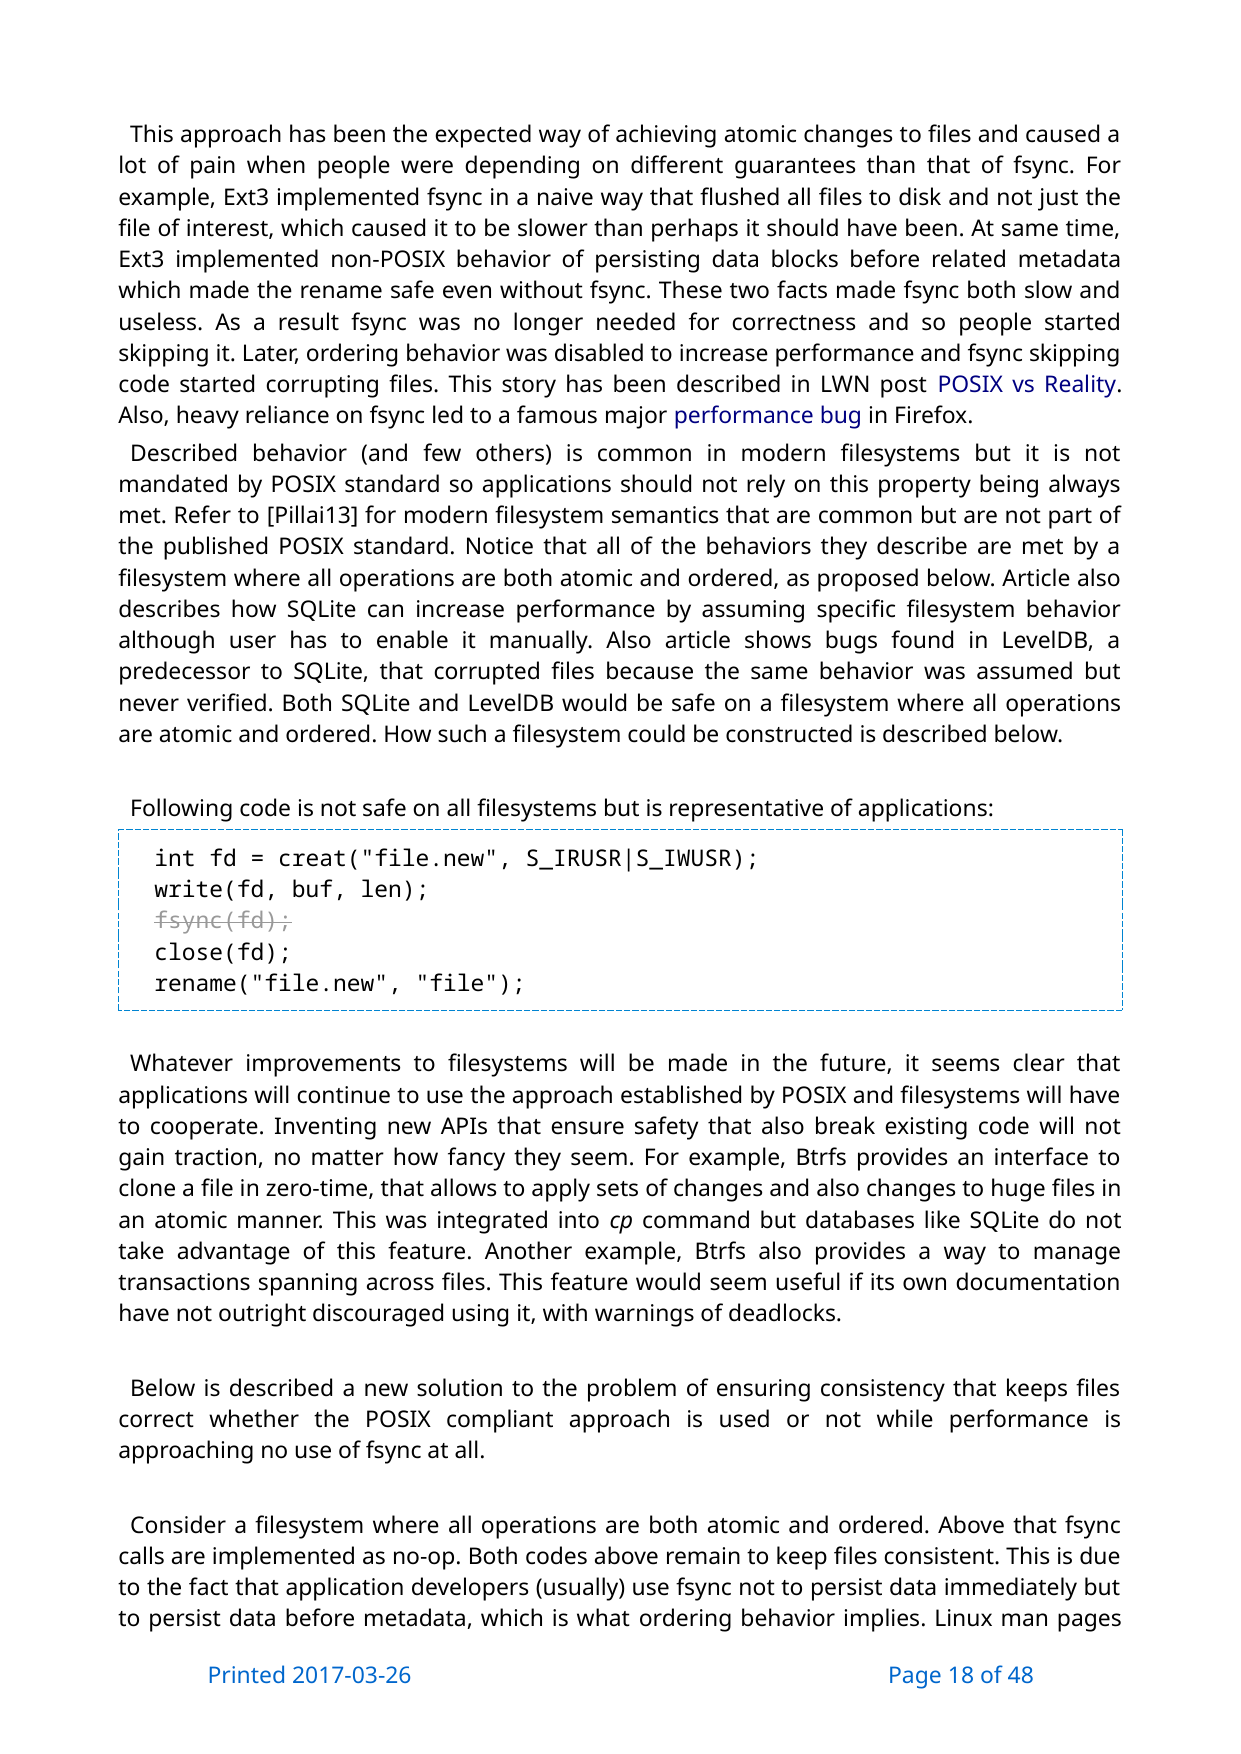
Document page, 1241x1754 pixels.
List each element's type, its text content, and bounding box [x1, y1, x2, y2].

text rename("file.new", "file"); [118, 954, 1122, 1010]
text write(fd, buf, len); [118, 861, 1122, 892]
text close(fd); [118, 923, 1122, 954]
text Following code is not safe on all filesystems but is representative of applications: [118, 792, 1122, 823]
text This approach has been the expected way of achieving atomic changes to files and caused a lot of pain when people were depending on different guarantees than that of fsync. For example, Ext3 implemented fsync in a naive way that flushed all files to disk and not just the file of interest, which caused it to be slower than perhaps it should have been. At same time, Ext3 implemented non-POSIX behavior of persisting data blocks before related metadata which made the rename safe even without fsync. These two facts made fsync both slow and useless. As a result fsync was no longer needed for correctness and so people started skipping it. Later, ordering behavior was disabled to increase performance and fsync skipping code started corrupting files. This story has been described in LWN post POSIX vs Reality. Also, heavy reliance on fsync led to a famous major performance bug in Firefox. [118, 118, 1122, 431]
text fsync(fd); [118, 892, 1122, 923]
text Consider a filesystem where all operations are both atomic and ordered. Above that fsync calls are implemented as no-op. Both codes above remain to keep files consistent. This is due to the fact that application developers (usually) use fsync not to persist data immediately but to persist data before metadata, which is what ordering behavior implies. Linux man pages [118, 1509, 1122, 1634]
text int fd = creat("file.new", S_IRUSR|S_IWUSR); [118, 829, 1122, 861]
text Whatever improvements to filesystems will be made in the future, it seems clear that applications will continue to use the approach established by POSIX and filesystems will have to cooperate. Inventing new APIs that ensure safety that also break existing code will not gain traction, no matter how fancy they seem. For example, Btrfs provides an interface to clone a file in zero-time, that allows to apply sets of changes and also changes to huge files in an atomic manner. This was integrated into cp command but databases like SQLite do not take advantage of this feature. Another example, Btrfs also provides a way to manage transactions spanning across files. This feature would seem useful if its own documentation have not outright discouraged using it, with warnings of deadlocks. [118, 1047, 1122, 1329]
text Below is described a new solution to the problem of ensuring consistency that keeps files correct whether the POSIX compliant approach is used or not while performance is approaching no use of fsync at all. [118, 1372, 1122, 1466]
text Described behavior (and few others) is common in modern filesystems but it is not mandated by POSIX standard so applications should not rely on this property being always met. Refer to [Pillai13] for modern filesystem semantics that are common but are not part of the published POSIX standard. Notice that all of the behaviors they describe are met by a filesystem where all operations are both atomic and ordered, as proposed below. Article also describes how SQLite can increase performance by assuming specific filesystem behavior although user has to enable it manually. Also article shows bugs found in LevelDB, a predecessor to SQLite, that corrupted files because the same behavior was assumed but never verified. Both SQLite and LevelDB would be safe on a filesystem where all operations are atomic and ordered. How such a filesystem could be constructed is described below. [118, 437, 1122, 749]
